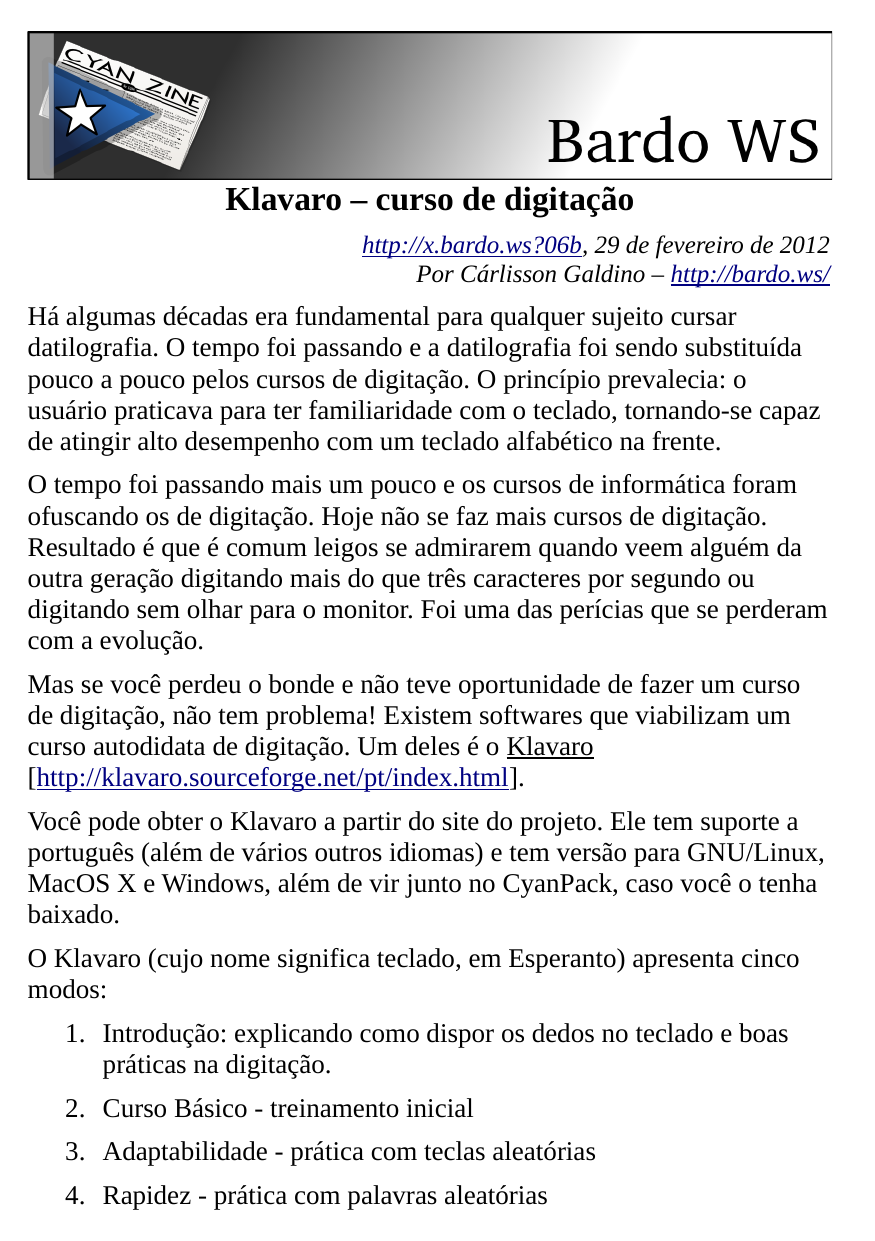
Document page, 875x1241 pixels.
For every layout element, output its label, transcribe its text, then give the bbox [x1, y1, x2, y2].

list Adaptabilidade - prática com teclas aleatórias [65, 1135, 832, 1167]
text O Klavaro (cujo nome significa teclado, em Esperanto) apresenta cinco modos: [27, 942, 832, 1004]
text Há algumas décadas era fundamental para qualquer sujeito cursar datilografia. O tempo foi passando e a datilografia foi sendo substituída pouco a pouco pelos cursos de digitação. O princípio prevalecia: o usuário praticava para ter familiaridade com o teclado, tornando-se capaz de atingir alto desempenho com um teclado alfabético na frente. [27, 300, 832, 456]
list Rapidez - prática com palavras aleatórias [65, 1179, 832, 1210]
text O tempo foi passando mais um pouco e os cursos de informática foram ofuscando os de digitação. Hoje não se faz mais cursos de digitação. Resultado é que é comum leigos se admirarem quando veem alguém da outra geração digitando mais do que três caracteres por segundo ou digitando sem olhar para o monitor. Foi uma das perícias que se perderam com a evolução. [27, 469, 832, 656]
text Você pode obter o Klavaro a partir do site do projeto. Ele tem suporte a português (além de vários outros idiomas) e tem versão para GNU/Linux, MacOS X e Windows, além de vir junto no CyanPack, caso você o tenha baixado. [27, 805, 832, 930]
list Curso Básico - treinamento inicial [65, 1092, 832, 1123]
text Mas se você perdeu o bonde e não teve oportunidade de fazer um curso de digitação, não tem problema! Existem softwares que viabilizam um curso autodidata de digitação. Um deles é o Klavaro [http://klavaro.sourceforge.net/pt/index.html]. [27, 668, 832, 793]
text http://x.bardo.ws?06b, 29 de fevereiro de 2012 Por Cárlisson Galdino – http://bardo.ws/ [27, 231, 832, 288]
list Introdução: explicando como dispor os dedos no teclado e boas práticas na digitação. [65, 1017, 832, 1079]
picture [27, 31, 833, 180]
subtitle Klavaro – curso de digitação [27, 180, 832, 218]
